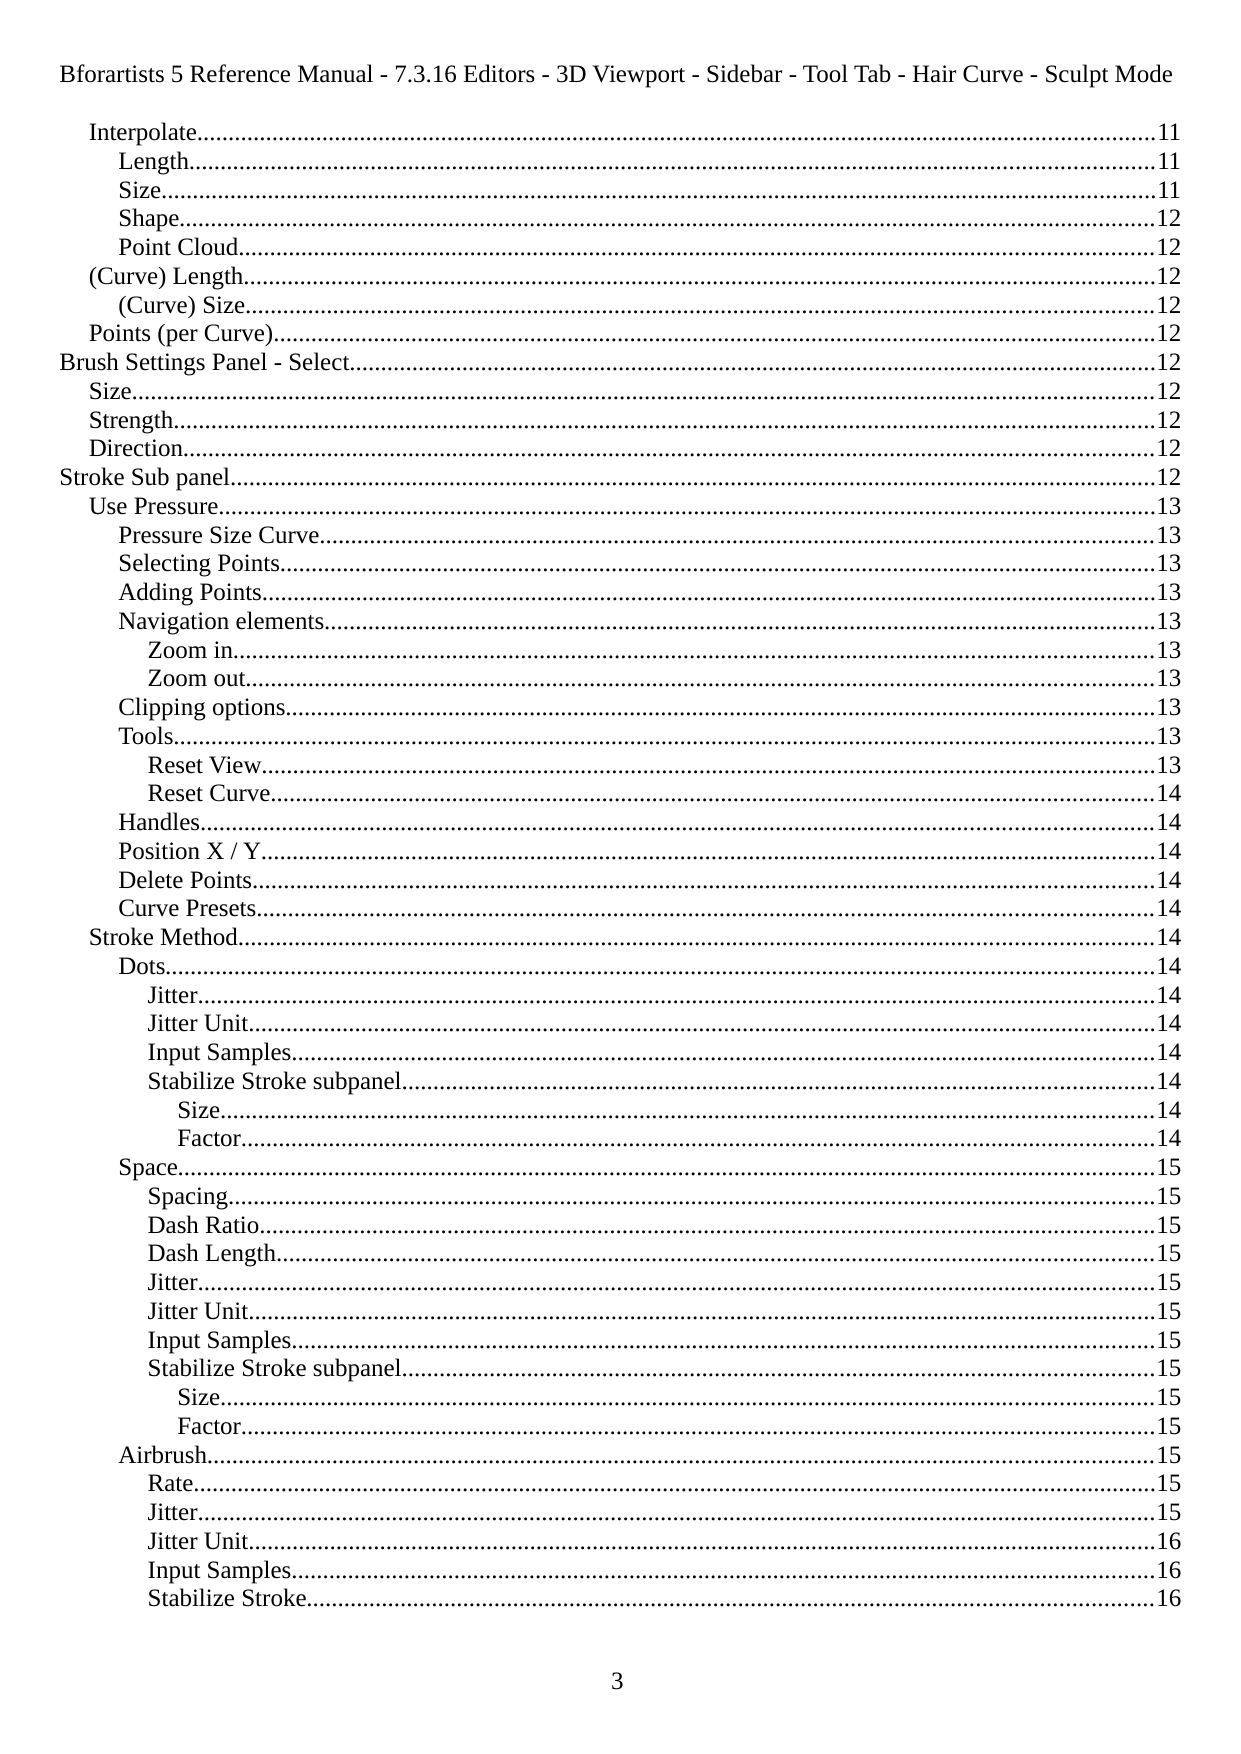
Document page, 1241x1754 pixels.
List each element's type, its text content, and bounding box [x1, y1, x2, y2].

text Position X / Y 14 [118, 836, 1181, 865]
text Handles 14 [118, 807, 1181, 836]
text Dots 14 [118, 951, 1181, 980]
text Use Pressure 13 [88, 491, 1181, 520]
text Input Samples 16 [147, 1555, 1181, 1583]
text Input Samples 14 [147, 1037, 1181, 1066]
text Curve Presets 14 [118, 893, 1181, 922]
text Length 11 [118, 146, 1181, 175]
text Spacing 15 [147, 1181, 1181, 1210]
text Reset View 13 [147, 750, 1181, 778]
text Jitter 15 [147, 1497, 1181, 1526]
text Jitter Unit 15 [147, 1296, 1181, 1325]
text (Curve) Length 12 [88, 261, 1181, 290]
text Input Samples 15 [147, 1325, 1181, 1353]
text Dash Ratio 15 [147, 1210, 1181, 1238]
text (Curve) Size 12 [118, 290, 1181, 318]
text Jitter Unit 14 [147, 1008, 1181, 1037]
text Factor 15 [177, 1411, 1181, 1440]
text Shape 12 [118, 203, 1181, 232]
text Point Cloud 12 [118, 232, 1181, 261]
text Airbrush 15 [118, 1440, 1181, 1468]
text Size 12 [88, 376, 1181, 405]
text Jitter 15 [147, 1267, 1181, 1296]
text Dash Length 15 [147, 1238, 1181, 1267]
text Size 14 [177, 1095, 1181, 1123]
text Tools 13 [118, 721, 1181, 750]
text Factor 14 [177, 1123, 1181, 1152]
text Brush Settings Panel - Select 12 [59, 347, 1181, 376]
text Size 11 [118, 175, 1181, 203]
text Size 15 [177, 1382, 1181, 1411]
text Delete Points 14 [118, 865, 1181, 893]
text Stroke Sub panel 12 [59, 462, 1181, 491]
text Pressure Size Curve 13 [118, 520, 1181, 548]
text Stabilize Stroke subpanel 14 [147, 1066, 1181, 1095]
text Jitter Unit 16 [147, 1526, 1181, 1555]
text Stroke Method 14 [88, 922, 1181, 951]
text Jitter 14 [147, 980, 1181, 1008]
text Clipping options 13 [118, 692, 1181, 721]
text Interpolate 11 [88, 117, 1181, 146]
text Selecting Points 13 [118, 548, 1181, 577]
text Stabilize Stroke subpanel 15 [147, 1353, 1181, 1382]
text Adding Points 13 [118, 577, 1181, 606]
text Reset Curve 14 [147, 778, 1181, 807]
text Space 15 [118, 1152, 1181, 1181]
text Strength 12 [88, 405, 1181, 433]
text Navigation elements 13 [118, 606, 1181, 635]
text Points (per Curve) 12 [88, 318, 1181, 347]
text Rate 15 [147, 1468, 1181, 1497]
text Direction 12 [88, 433, 1181, 462]
text Zoom out 13 [147, 663, 1181, 692]
text Stabilize Stroke 16 [147, 1583, 1181, 1612]
text Zoom in 13 [147, 635, 1181, 663]
